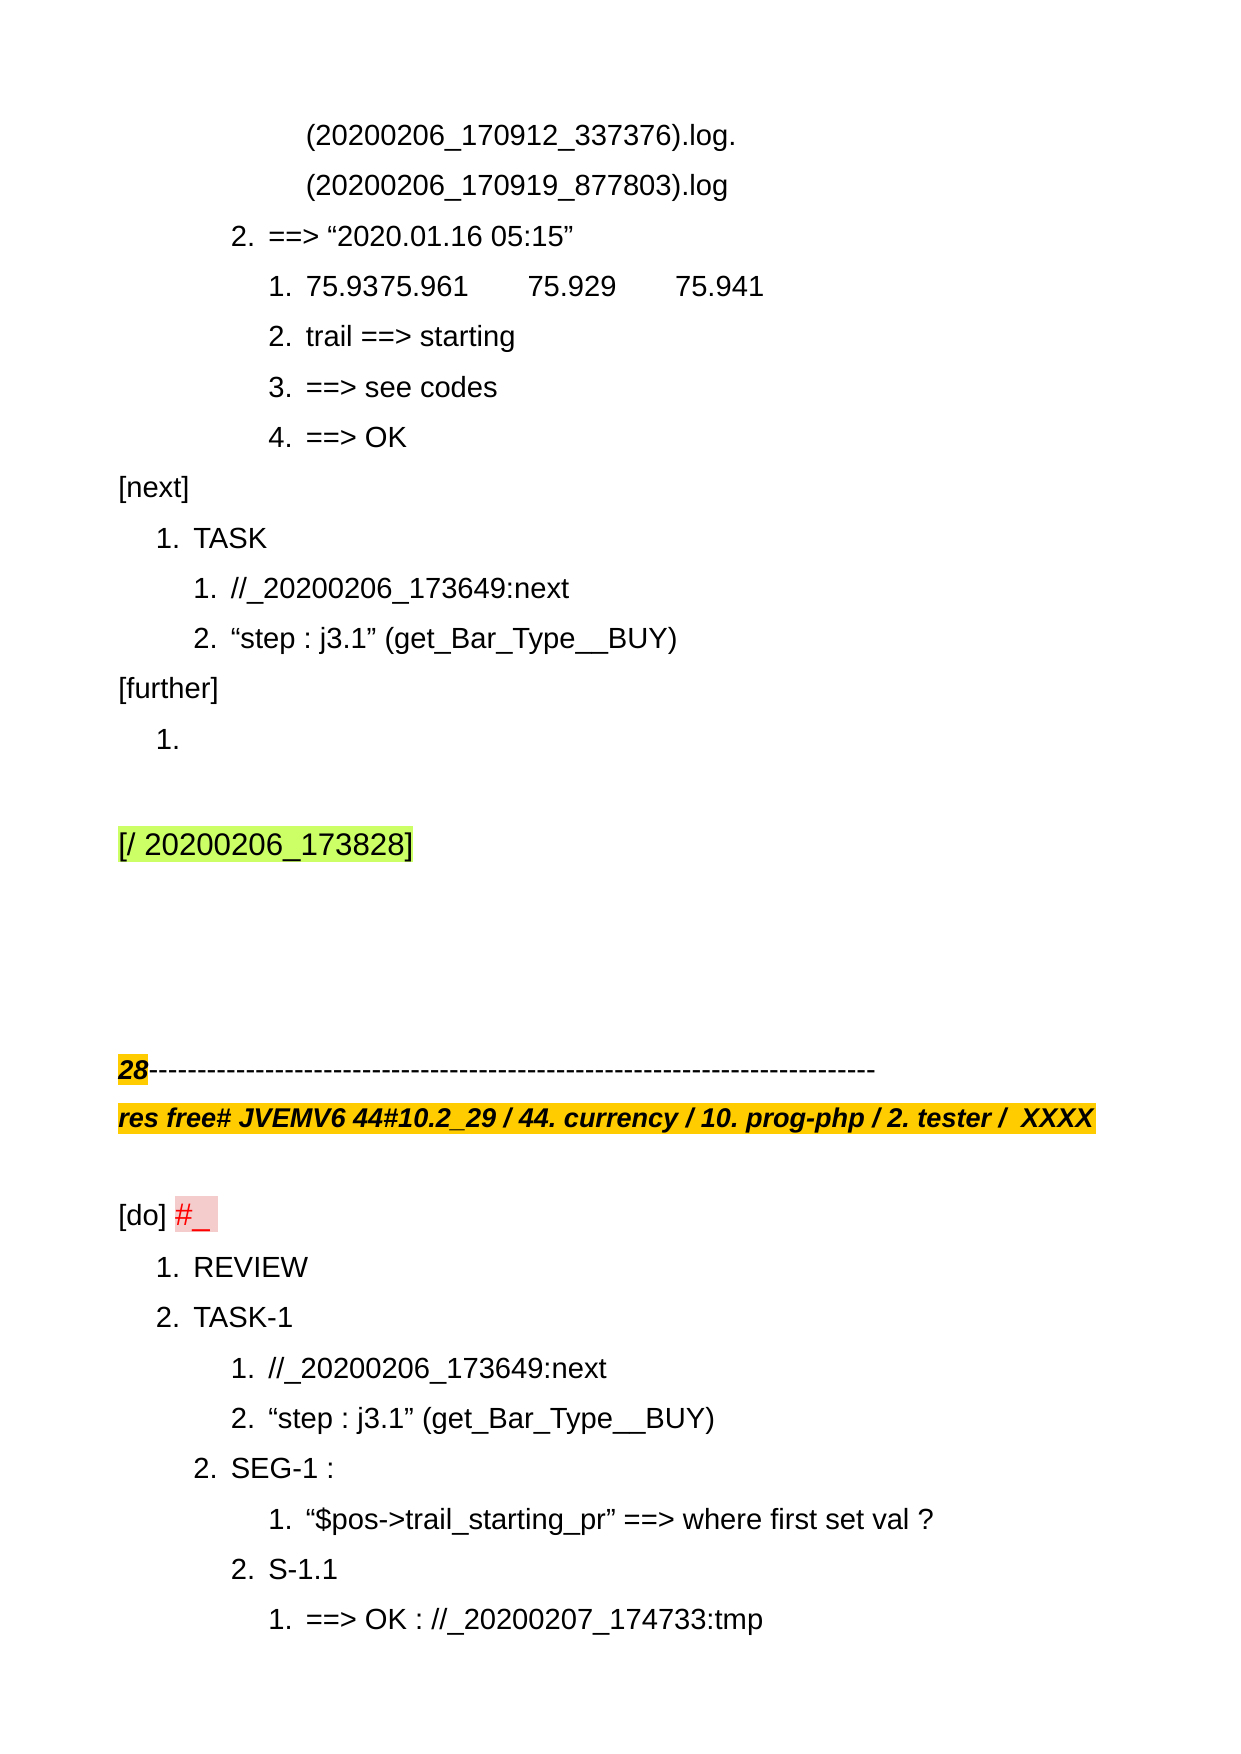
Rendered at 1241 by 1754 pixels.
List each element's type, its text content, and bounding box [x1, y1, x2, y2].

list “$pos->trail_starting_pr” ==> where first set val ? [268, 1502, 1122, 1535]
text [do] #_ [118, 1196, 1122, 1232]
list REVIEW [156, 1250, 1122, 1284]
list “step : j3.1” (get_Bar_Type__BUY) [193, 621, 1122, 655]
list ==> “2020.01.16 05:15” [231, 219, 1122, 252]
list “step : j3.1” (get_Bar_Type__BUY) [231, 1401, 1122, 1434]
list S-1.1 [231, 1552, 1122, 1586]
text 28--------------------------------------------------------------------------- [118, 1052, 1122, 1086]
text [further] [118, 672, 1122, 705]
text res free# JVEMV6 44#10.2_29 / 44. currency / 10. prog-php / 2. tester / XXXX [118, 1102, 1122, 1134]
list SEG-1 : [193, 1451, 1122, 1485]
list //_20200206_173649:next [231, 1351, 1122, 1384]
text [next] [118, 470, 1122, 504]
list trail ==> starting [268, 319, 1122, 353]
text [/ 20200206_173828] [118, 772, 1122, 862]
list TASK [156, 521, 1122, 554]
list //_20200206_173649:next [193, 571, 1122, 604]
list ==> OK [268, 420, 1122, 453]
list ==> OK : //_20200207_174733:tmp [268, 1602, 1122, 1636]
list (20200206_170912_337376).log.(20200206_170919_877803).log [268, 118, 1122, 202]
list TASK-1 [156, 1300, 1122, 1334]
list 75.93 75.961 75.929 75.941 [268, 269, 1122, 303]
list ==> see codes [268, 370, 1122, 403]
